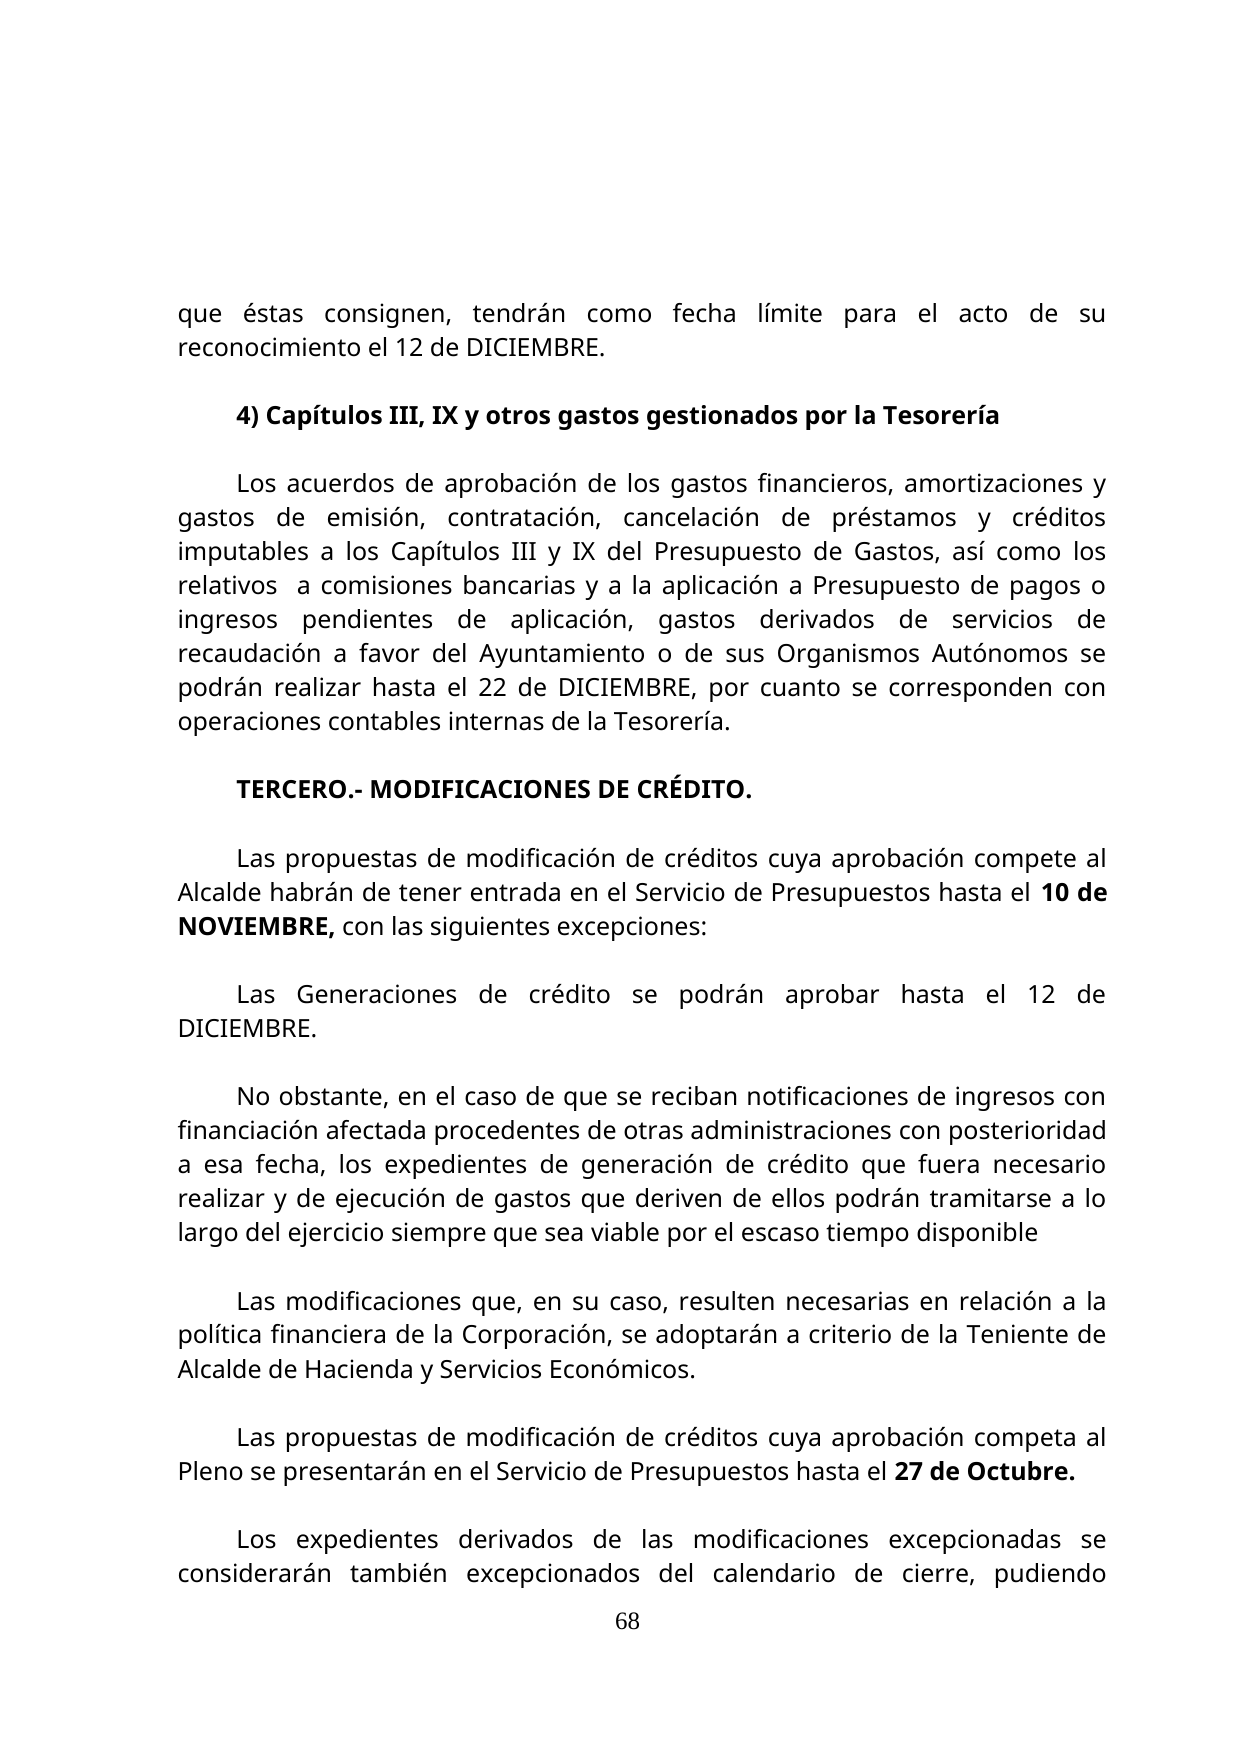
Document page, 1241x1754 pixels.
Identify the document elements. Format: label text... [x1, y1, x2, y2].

text Las Generaciones de crédito se podrán aprobar hasta el 12 de DICIEMBRE. [177, 977, 1108, 1045]
text Los acuerdos de aprobación de los gastos financieros, amortizaciones y gastos de emisión, contratación, cancelación de préstamos y créditos imputables a los Capítulos III y IX del Presupuesto de Gastos, así como los relativos a comisiones bancarias y a la aplicación a Presupuesto de pagos o ingresos pendientes de aplicación, gastos derivados de servicios de recaudación a favor del Ayuntamiento o de sus Organismos Autónomos se podrán realizar hasta el 22 de DICIEMBRE, por cuanto se corresponden con operaciones contables internas de la Tesorería. [177, 466, 1108, 738]
text Las propuestas de modificación de créditos cuya aprobación competa al Pleno se presentarán en el Servicio de Presupuestos hasta el 27 de Octubre. [177, 1419, 1108, 1487]
text Las propuestas de modificación de créditos cuya aprobación compete al Alcalde habrán de tener entrada en el Servicio de Presupuestos hasta el 10 de NOVIEMBRE, con las siguientes excepciones: [177, 840, 1108, 942]
text 4) Capítulos III, IX y otros gastos gestionados por la Tesorería [177, 397, 1108, 432]
text que éstas consignen, tendrán como fecha límite para el acto de su reconocimiento el 12 de DICIEMBRE. [177, 295, 1108, 363]
text Los expedientes derivados de las modificaciones excepcionadas se considerarán también excepcionados del calendario de cierre, pudiendo [177, 1522, 1108, 1590]
text Las modificaciones que, en su caso, resulten necesarias en relación a la política financiera de la Corporación, se adoptarán a criterio de la Teniente de Alcalde de Hacienda y Servicios Económicos. [177, 1283, 1108, 1385]
text TERCERO.- MODIFICACIONES DE CRÉDITO. [177, 772, 1108, 806]
text No obstante, en el caso de que se reciban notificaciones de ingresos con financiación afectada procedentes de otras administraciones con posterioridad a esa fecha, los expedientes de generación de crédito que fuera necesario realizar y de ejecución de gastos que deriven de ellos podrán tramitarse a lo largo del ejercicio siempre que sea viable por el escaso tiempo disponible [177, 1079, 1108, 1249]
